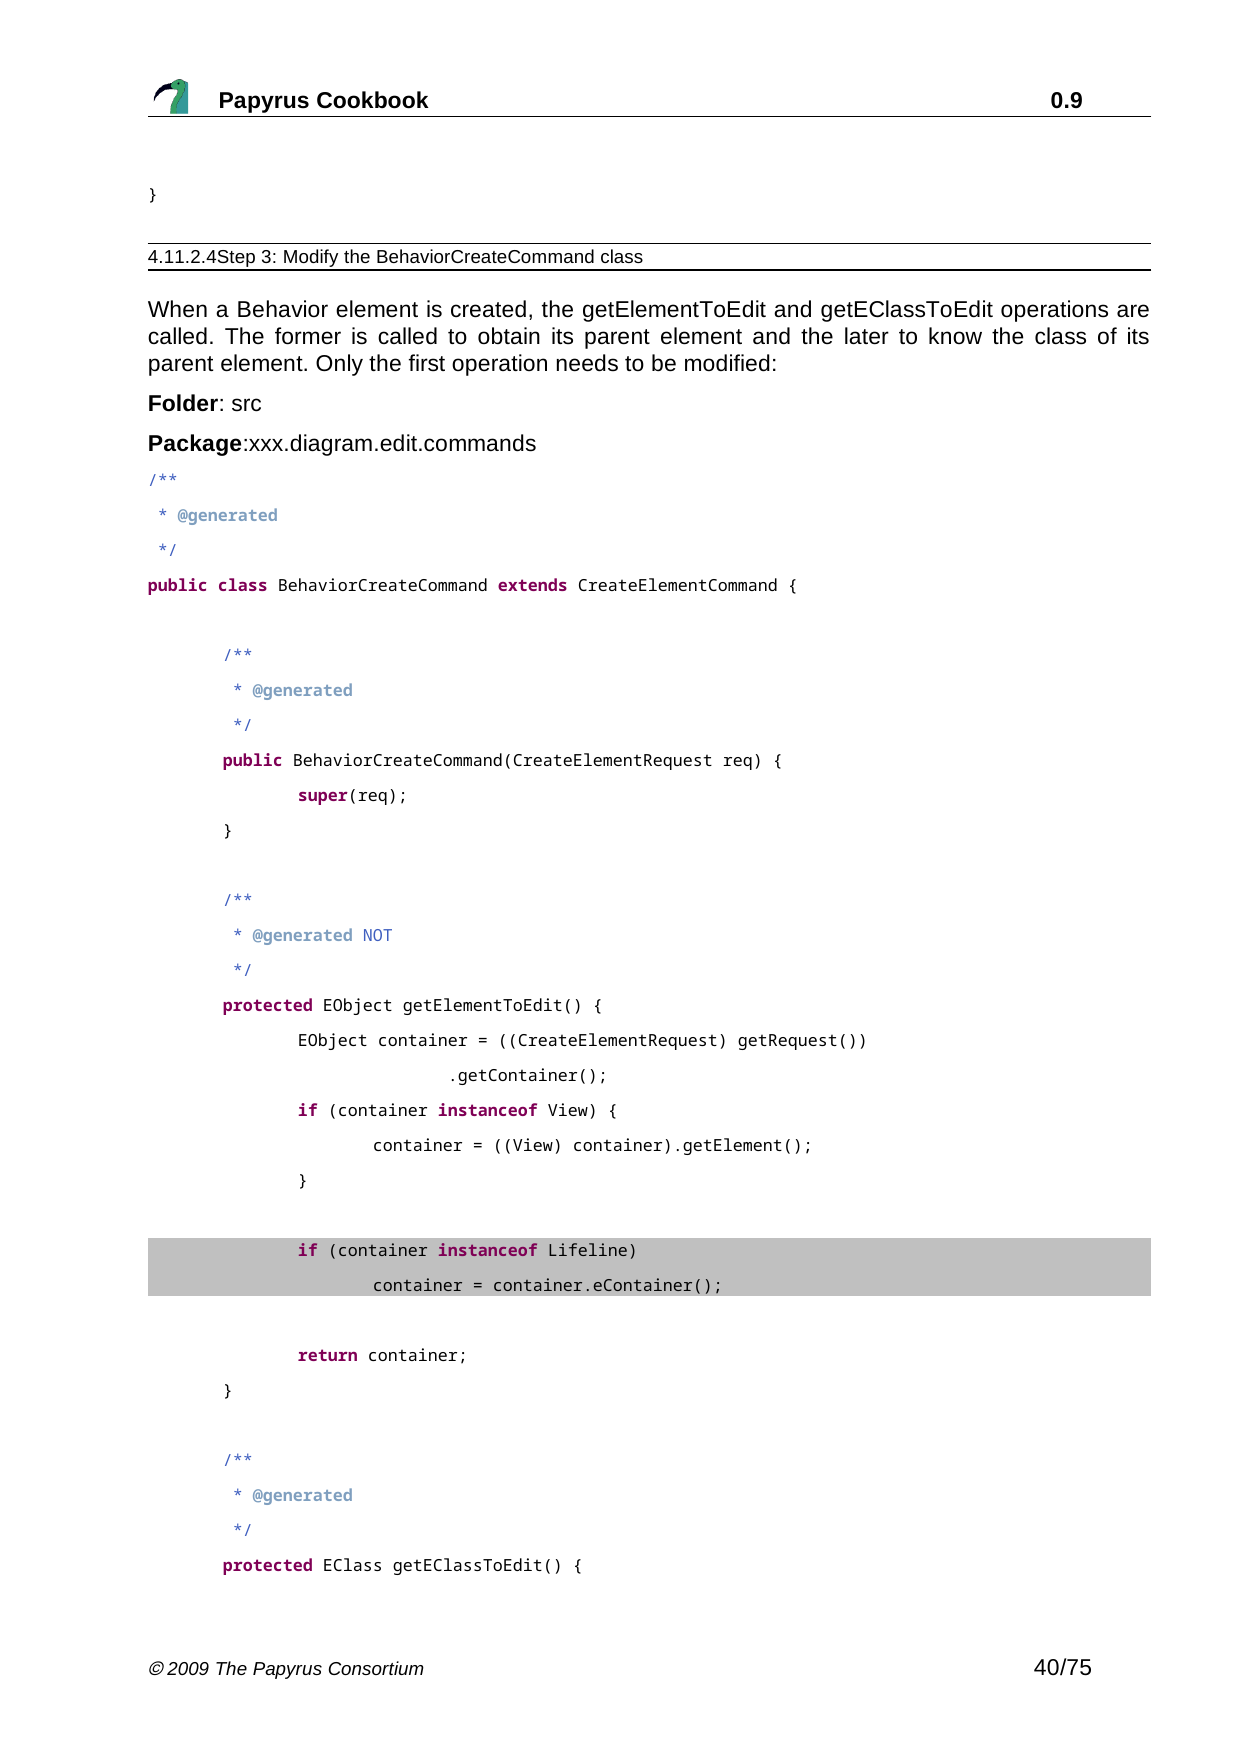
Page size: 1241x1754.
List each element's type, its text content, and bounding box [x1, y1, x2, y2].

text return container; [148, 1343, 1151, 1366]
text Package:xxx.diagram.edit.commands [148, 429, 1151, 456]
text EObject container = ((CreateElementRequest) getRequest()) [148, 1028, 1151, 1051]
text super(req); [148, 783, 1151, 806]
text public BehaviorCreateCommand(CreateElementRequest req) { [148, 748, 1151, 771]
text } [148, 183, 1151, 205]
text /** [148, 643, 1151, 666]
text } [148, 1168, 1151, 1191]
text protected EClass getEClassToEdit() { [148, 1553, 1151, 1576]
text /** [148, 888, 1151, 911]
text */ [148, 713, 1151, 736]
text /** [148, 468, 1151, 491]
text if (container instanceof Lifeline) [148, 1238, 1151, 1261]
text When a Behavior element is created, the getElementToEdit and getEClassToEdit operations are called. The former is called to obtain its parent element and the later to know the class of its parent element. Only the first operation needs to be modified: [148, 296, 1151, 377]
text * @generated NOT [148, 923, 1151, 946]
text container = container.eContainer(); [148, 1273, 1151, 1296]
text } [148, 1378, 1151, 1401]
text if (container instanceof View) { [148, 1098, 1151, 1121]
text container = ((View) container).getElement(); [148, 1133, 1151, 1156]
text protected EObject getElementToEdit() { [148, 993, 1151, 1016]
picture [153, 79, 189, 114]
subtitle Step 3: Modify the BehaviorCreateCommand class [148, 244, 1151, 269]
text } [148, 818, 1151, 841]
text * @generated [148, 1483, 1151, 1506]
text Folder: src [148, 389, 1151, 416]
text .getContainer(); [148, 1063, 1151, 1086]
text */ [148, 538, 1151, 561]
text /** [148, 1448, 1151, 1471]
text * @generated [148, 503, 1151, 526]
text public class BehaviorCreateCommand extends CreateElementCommand { [148, 573, 1151, 596]
text */ [148, 1518, 1151, 1541]
text */ [148, 958, 1151, 981]
text * @generated [148, 678, 1151, 701]
